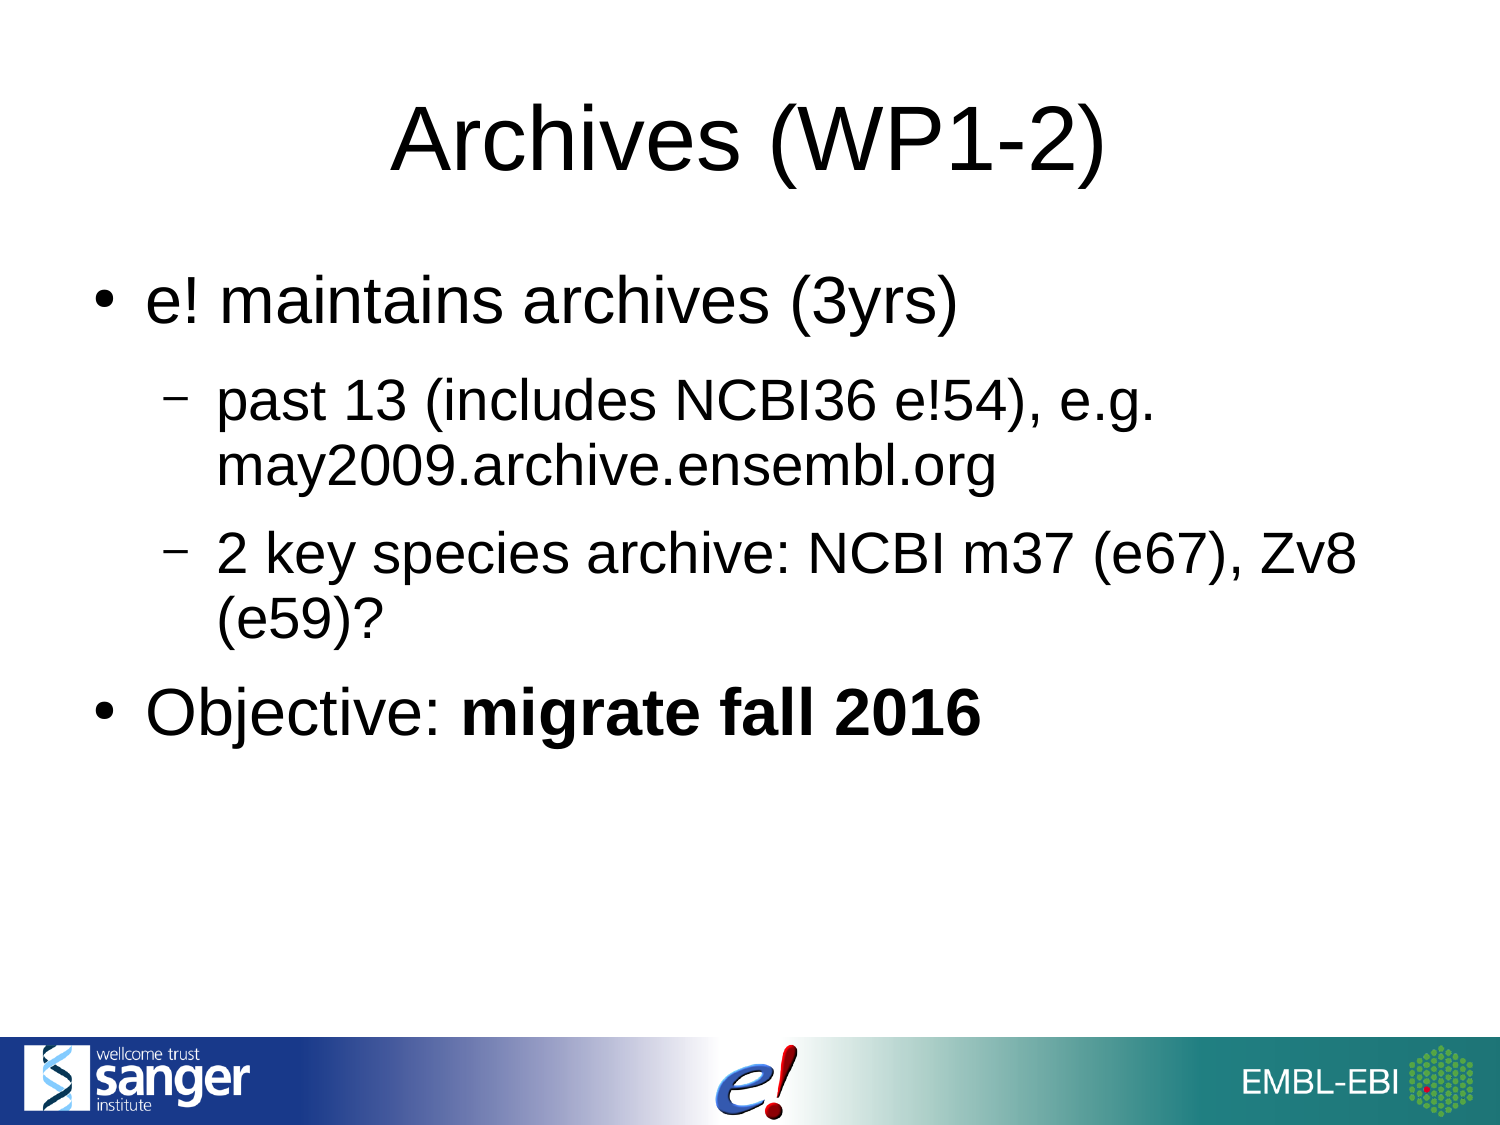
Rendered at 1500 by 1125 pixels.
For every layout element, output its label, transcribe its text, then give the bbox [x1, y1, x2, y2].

title Archives (WP1-2) [75, 44, 1425, 233]
picture [0, 1037, 1500, 1125]
list e! maintains archives (3yrs) past 13 (includes NCBI36 e!54), e.g. may2009.archive.ensembl.org 2 key species archive: NCBI m37 (e67), Zv8 (e59)? Objective: migrate fall 2016 [75, 263, 1395, 916]
